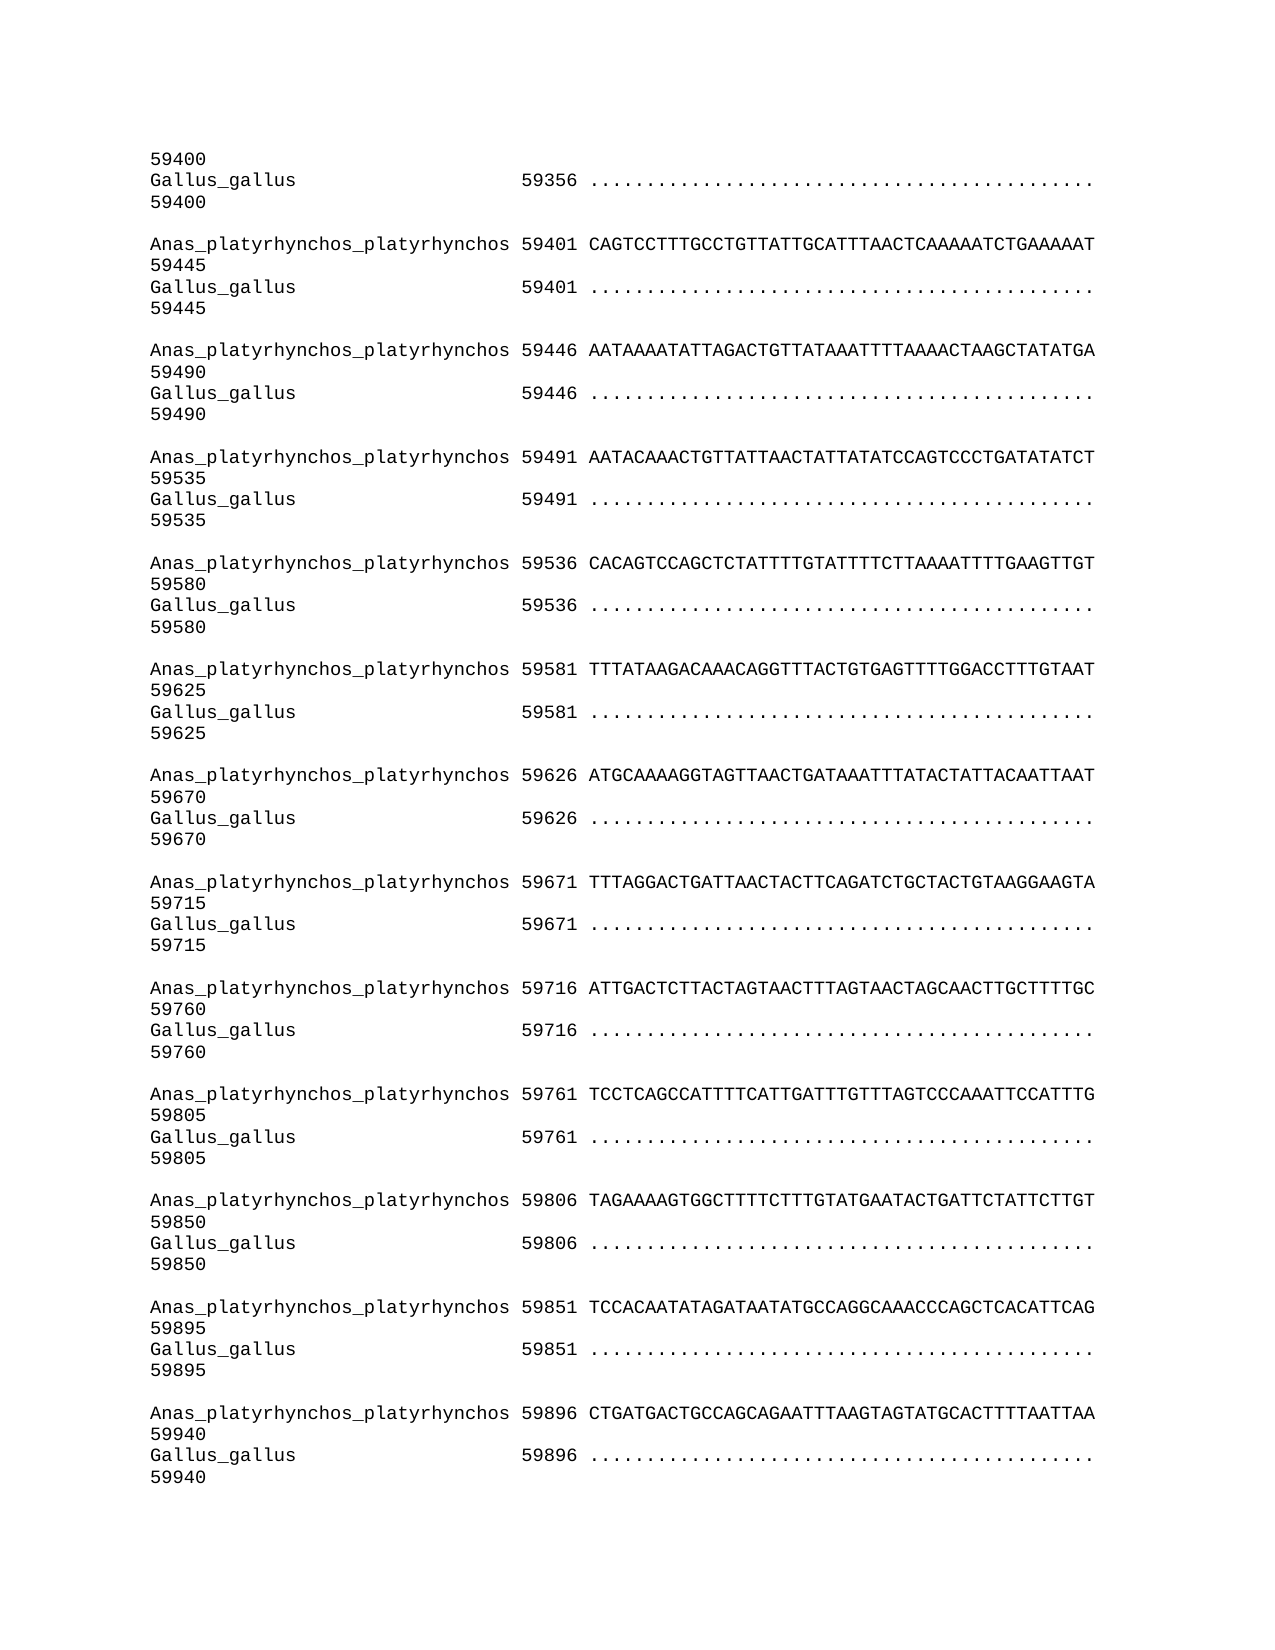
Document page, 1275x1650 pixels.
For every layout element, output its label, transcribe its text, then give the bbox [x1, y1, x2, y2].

text Gallus_gallus 59356 ............................................. 59400 [150, 171, 1125, 214]
text Gallus_gallus 59896 ............................................. 59940 [150, 1446, 1125, 1489]
text Anas_platyrhynchos_platyrhynchos 59896 CTGATGACTGCCAGCAGAATTTAAGTAGTATGCACTTTTAATTAA 59940 [150, 1404, 1125, 1446]
text Gallus_gallus 59851 ............................................. 59895 [150, 1340, 1125, 1382]
text Gallus_gallus 59446 ............................................. 59490 [150, 384, 1125, 426]
text Anas_platyrhynchos_platyrhynchos 59851 TCCACAATATAGATAATATGCCAGGCAAACCCAGCTCACATTCAG 59895 [150, 1297, 1125, 1340]
text Anas_platyrhynchos_platyrhynchos 59761 TCCTCAGCCATTTTCATTGATTTGTTTAGTCCCAAATTCCATTTG 59805 [150, 1085, 1125, 1127]
text Anas_platyrhynchos_platyrhynchos 59806 TAGAAAAGTGGCTTTTCTTTGTATGAATACTGATTCTATTCTTGT 59850 [150, 1191, 1125, 1234]
text Anas_platyrhynchos_platyrhynchos 59626 ATGCAAAAGGTAGTTAACTGATAAATTTATACTATTACAATTAAT 59670 [150, 766, 1125, 809]
text Gallus_gallus 59626 ............................................. 59670 [150, 809, 1125, 851]
text Anas_platyrhynchos_platyrhynchos 59401 CAGTCCTTTGCCTGTTATTGCATTTAACTCAAAAATCTGAAAAAT 59445 [150, 235, 1125, 277]
text Gallus_gallus 59401 ............................................. 59445 [150, 277, 1125, 320]
text Anas_platyrhynchos_platyrhynchos 59671 TTTAGGACTGATTAACTACTTCAGATCTGCTACTGTAAGGAAGTA 59715 [150, 872, 1125, 915]
text Gallus_gallus 59806 ............................................. 59850 [150, 1234, 1125, 1276]
text Gallus_gallus 59716 ............................................. 59760 [150, 1021, 1125, 1064]
text Gallus_gallus 59491 ............................................. 59535 [150, 490, 1125, 532]
text 59400 [150, 150, 1125, 171]
text Anas_platyrhynchos_platyrhynchos 59491 AATACAAACTGTTATTAACTATTATATCCAGTCCCTGATATATCT 59535 [150, 447, 1125, 490]
text Gallus_gallus 59761 ............................................. 59805 [150, 1127, 1125, 1170]
text Anas_platyrhynchos_platyrhynchos 59536 CACAGTCCAGCTCTATTTTGTATTTTCTTAAAATTTTGAAGTTGT 59580 [150, 554, 1125, 596]
text Anas_platyrhynchos_platyrhynchos 59716 ATTGACTCTTACTAGTAACTTTAGTAACTAGCAACTTGCTTTTGC 59760 [150, 979, 1125, 1021]
text Gallus_gallus 59536 ............................................. 59580 [150, 596, 1125, 639]
text Anas_platyrhynchos_platyrhynchos 59446 AATAAAATATTAGACTGTTATAAATTTTAAAACTAAGCTATATGA 59490 [150, 341, 1125, 384]
text Gallus_gallus 59671 ............................................. 59715 [150, 915, 1125, 957]
text Anas_platyrhynchos_platyrhynchos 59581 TTTATAAGACAAACAGGTTTACTGTGAGTTTTGGACCTTTGTAAT 59625 [150, 660, 1125, 702]
text Gallus_gallus 59581 ............................................. 59625 [150, 702, 1125, 745]
